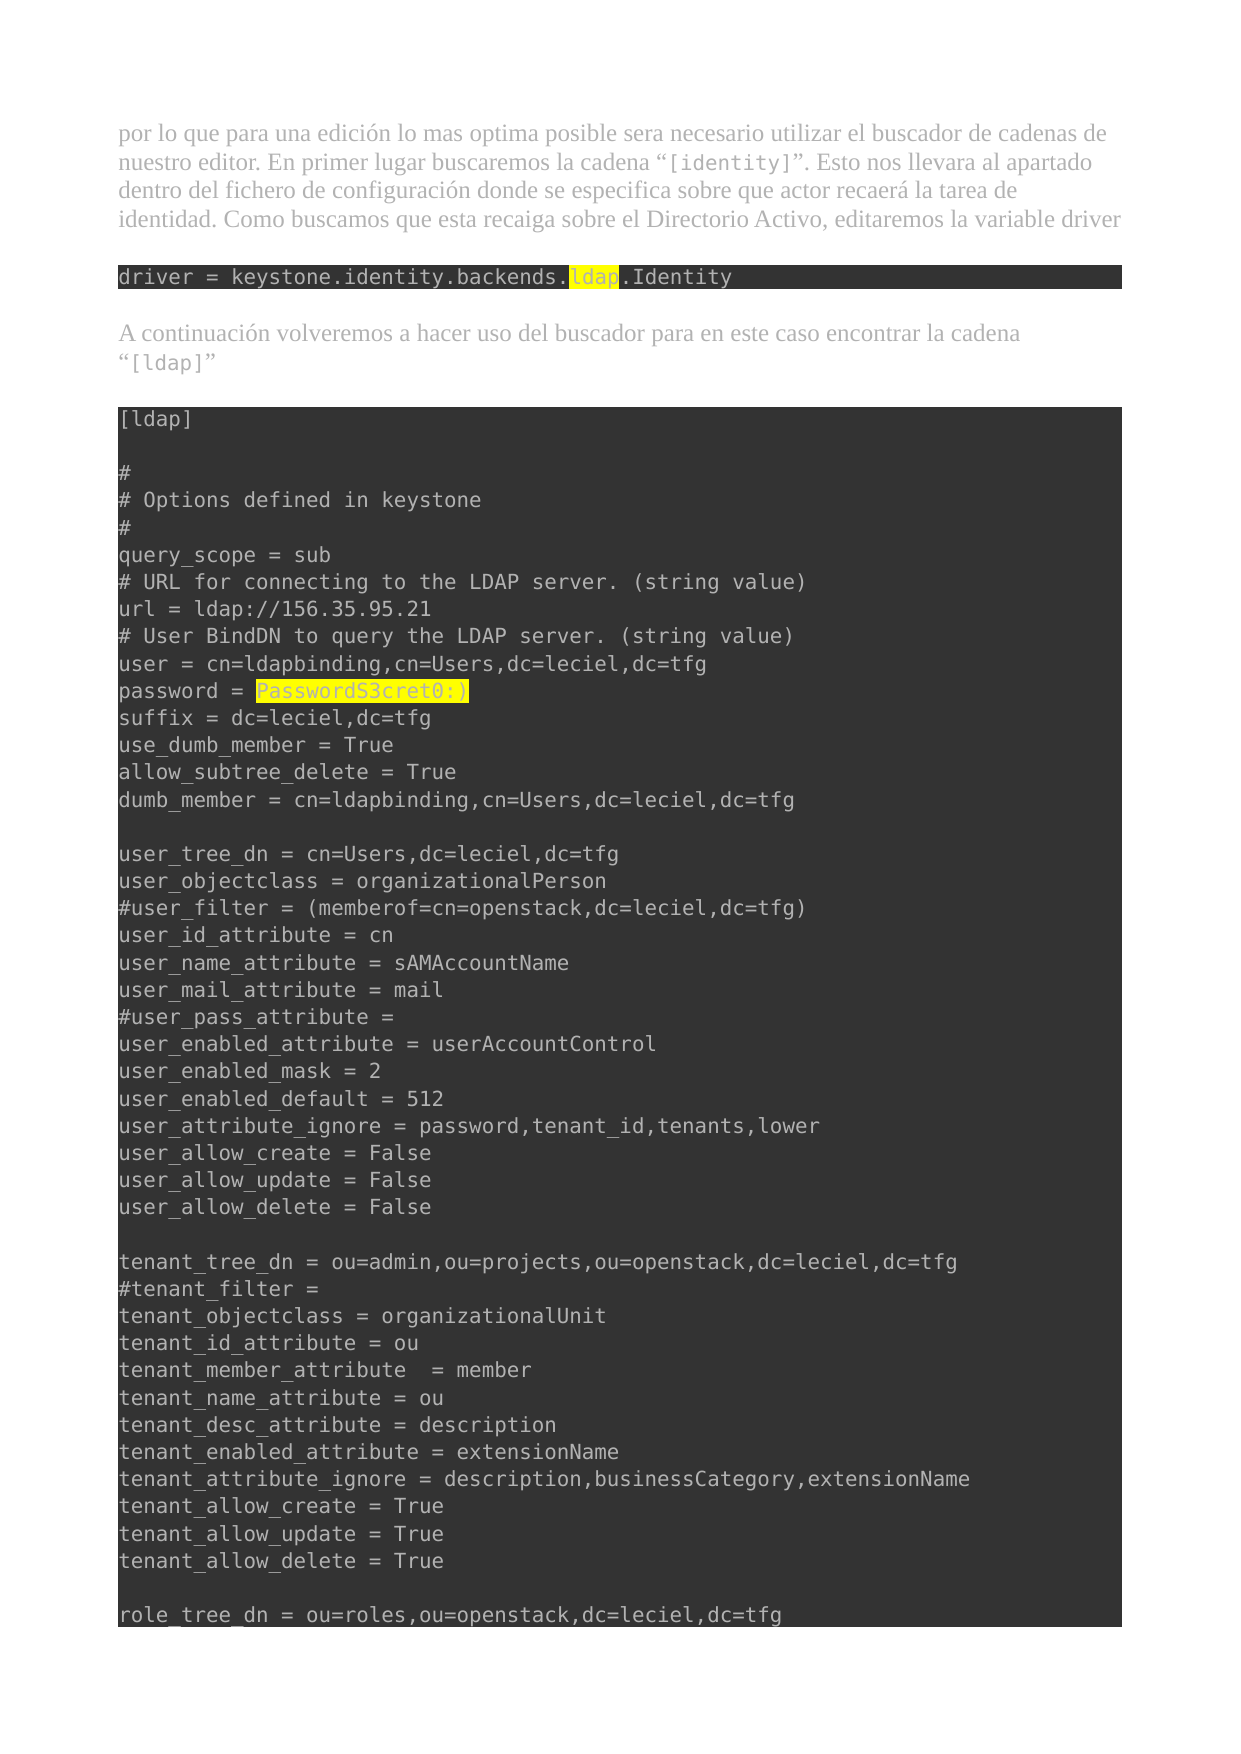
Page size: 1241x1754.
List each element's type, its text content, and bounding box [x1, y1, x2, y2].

text tenant_allow_create = True [118, 1494, 1122, 1519]
text user_attribute_ignore = password,tenant_id,tenants,lower [118, 1114, 1122, 1138]
text user_enabled_default = 512 [118, 1087, 1122, 1111]
text password = PasswordS3cret0:) [118, 679, 1122, 703]
text A continuación volveremos a hacer uso del buscador para en este caso encontrar la cadena “[ldap]” [118, 318, 1122, 375]
text user_enabled_mask = 2 [118, 1059, 1122, 1084]
text tenant_allow_update = True [118, 1522, 1122, 1546]
text [ldap] [118, 407, 1122, 431]
text # URL for connecting to the LDAP server. (string value) [118, 570, 1122, 594]
text tenant_attribute_ignore = description,businessCategory,extensionName [118, 1467, 1122, 1492]
text user_enabled_attribute = userAccountControl [118, 1032, 1122, 1057]
text user_id_attribute = cn [118, 923, 1122, 948]
text role_tree_dn = ou=roles,ou=openstack,dc=leciel,dc=tfg [118, 1603, 1122, 1627]
text user_allow_update = False [118, 1168, 1122, 1192]
text query_scope = sub [118, 543, 1122, 567]
text user = cn=ldapbinding,cn=Users,dc=leciel,dc=tfg [118, 652, 1122, 676]
text user_objectclass = organizationalPerson [118, 869, 1122, 893]
text driver = keystone.identity.backends.ldap.Identity [118, 265, 1122, 289]
text user_allow_create = False [118, 1141, 1122, 1165]
text tenant_tree_dn = ou=admin,ou=projects,ou=openstack,dc=leciel,dc=tfg [118, 1250, 1122, 1274]
text #user_filter = (memberof=cn=openstack,dc=leciel,dc=tfg) [118, 896, 1122, 921]
text # [118, 461, 1122, 486]
text url = ldap://156.35.95.21 [118, 597, 1122, 622]
text tenant_name_attribute = ou [118, 1386, 1122, 1410]
text user_tree_dn = cn=Users,dc=leciel,dc=tfg [118, 842, 1122, 866]
text user_mail_attribute = mail [118, 978, 1122, 1002]
text por lo que para una edición lo mas optima posible sera necesario utilizar el buscador de cadenas de nuestro editor. En primer lugar buscaremos la cadena “[identity]”. Esto nos llevara al apartado dentro del fichero de configuración donde se especifica sobre que actor recaerá la tarea de identidad. Como buscamos que esta recaiga sobre el Directorio Activo, editaremos la variable driver [118, 118, 1122, 233]
text tenant_enabled_attribute = extensionName [118, 1440, 1122, 1464]
text # Options defined in keystone [118, 488, 1122, 513]
text tenant_allow_delete = True [118, 1549, 1122, 1573]
text #user_pass_attribute = [118, 1005, 1122, 1029]
text dumb_member = cn=ldapbinding,cn=Users,dc=leciel,dc=tfg [118, 788, 1122, 812]
text tenant_objectclass = organizationalUnit [118, 1304, 1122, 1328]
text allow_subtree_delete = True [118, 760, 1122, 785]
text user_name_attribute = sAMAccountName [118, 951, 1122, 975]
text #tenant_filter = [118, 1277, 1122, 1301]
text tenant_desc_attribute = description [118, 1413, 1122, 1437]
text tenant_member_attribute = member [118, 1358, 1122, 1383]
text # User BindDN to query the LDAP server. (string value) [118, 624, 1122, 649]
text # [118, 516, 1122, 540]
text tenant_id_attribute = ou [118, 1331, 1122, 1356]
text use_dumb_member = True [118, 733, 1122, 757]
text suffix = dc=leciel,dc=tfg [118, 706, 1122, 730]
text user_allow_delete = False [118, 1195, 1122, 1220]
